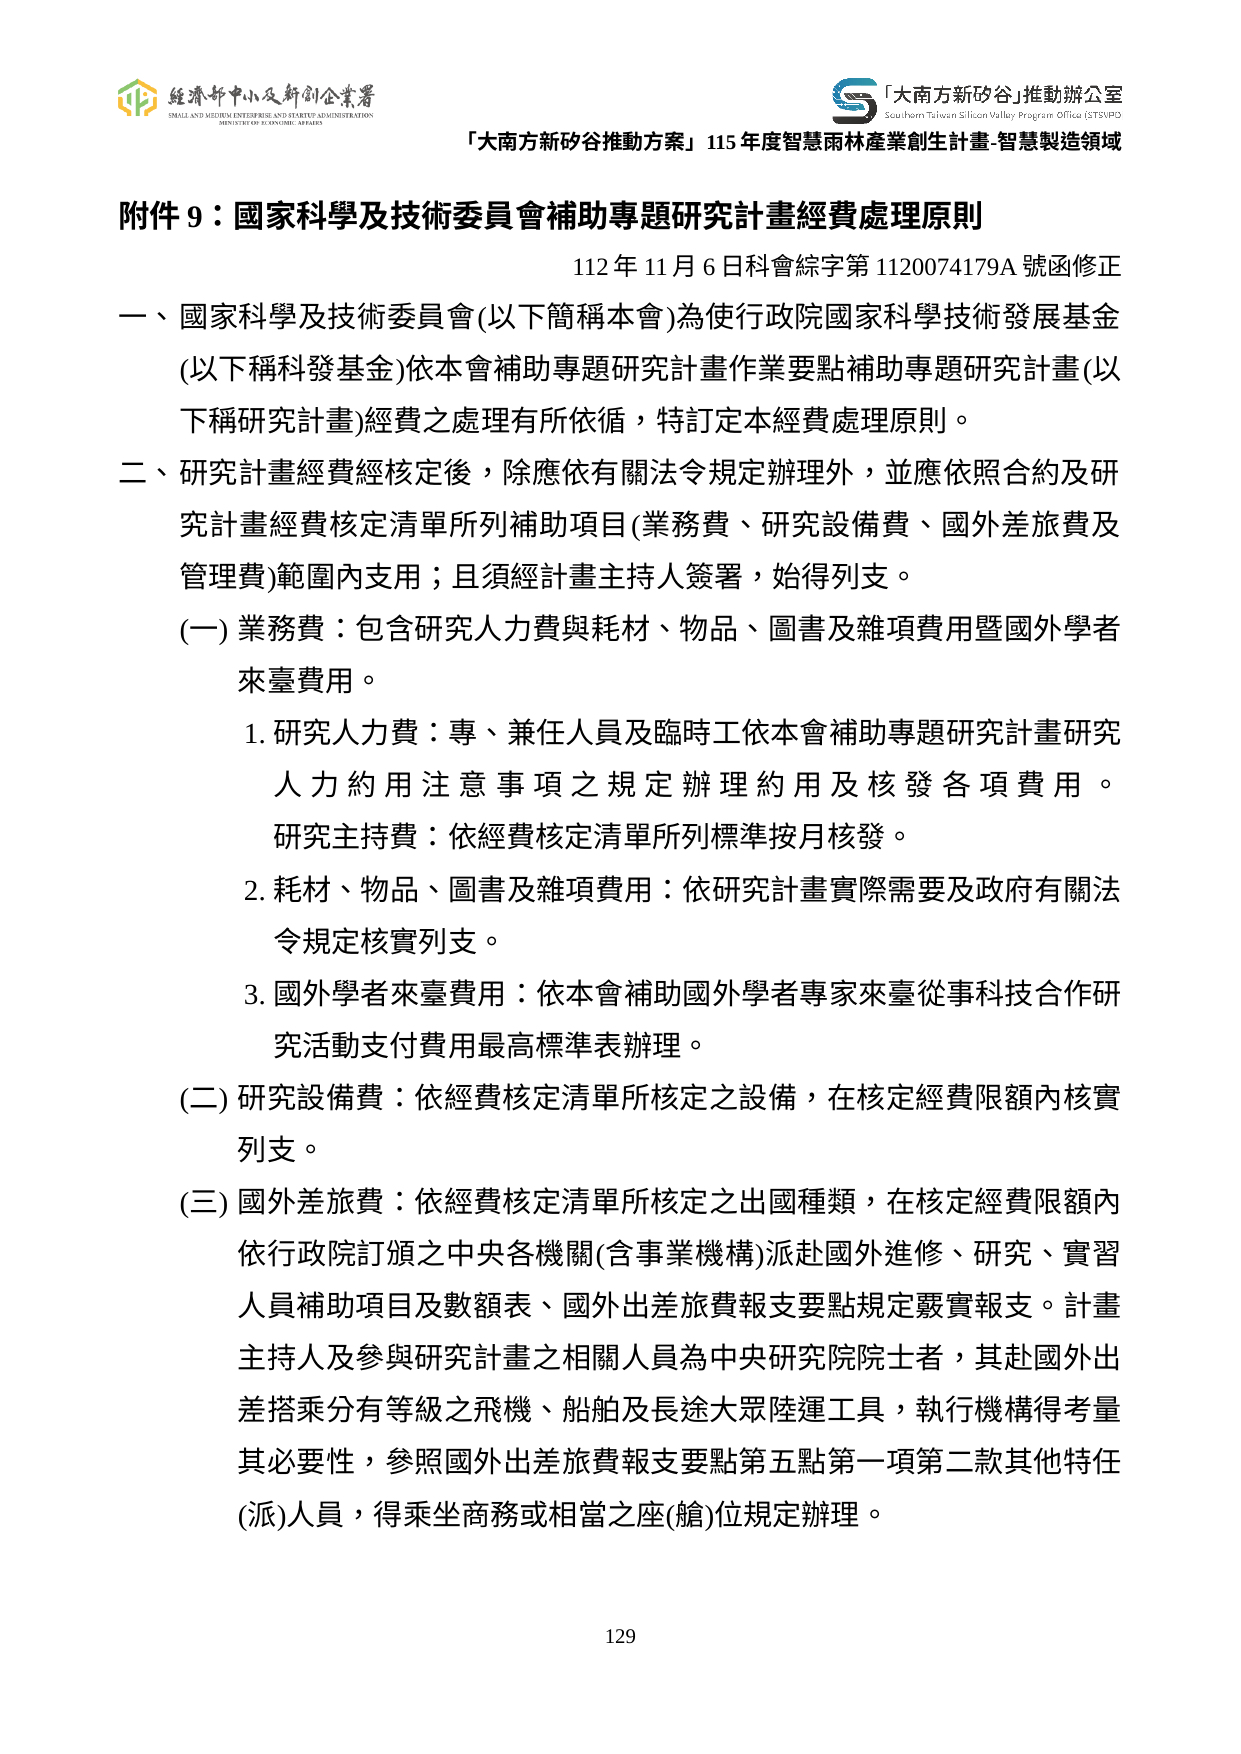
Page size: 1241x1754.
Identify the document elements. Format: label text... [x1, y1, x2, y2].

text 二、 研究計畫經費經核定後，除應依有關法令規定辦理外，並應依照合約及研究計畫經費核定清單所列補助項目(業務費、研究設備費、國外差旅費及管理費)範圍內支用；且須經計畫主持人簽署，始得列支。 [118, 442, 1122, 598]
text 1. 研究人力費：專、兼任人員及臨時工依本會補助專題研究計畫研究人力約用注意事項之規定辦理約用及核發各項費用。 研究主持費：依經費核定清單所列標準按月核發。 [244, 702, 1122, 858]
text 3. 國外學者來臺費用：依本會補助國外學者專家來臺從事科技合作研究活動支付費用最高標準表辦理。 [244, 962, 1122, 1067]
text 一、 國家科學及技術委員會(以下簡稱本會)為使行政院國家科學技術發展基金(以下稱科發基金)依本會補助專題研究計畫作業要點補助專題研究計畫(以下稱研究計畫)經費之處理有所依循，特訂定本經費處理原則。 [118, 285, 1122, 442]
text 112年11月6日科會綜字第1120074179A號函修正 [118, 250, 1122, 282]
text (三) 國外差旅費：依經費核定清單所核定之出國種類，在核定經費限額內依行政院訂頒之中央各機關(含事業機構)派赴國外進修、研究、實習人員補助項目及數額表、國外出差旅費報支要點規定覈實報支。計畫主持人及參與研究計畫之相關人員為中央研究院院士者，其赴國外出差搭乘分有等級之飛機、船舶及長途大眾陸運工具，執行機構得考量其必要性，參照國外出差旅費報支要點第五點第一項第二款其他特任(派)人員，得乘坐商務或相當之座(艙)位規定辦理。 [179, 1171, 1122, 1535]
subtitle 附件9：國家科學及技術委員會補助專題研究計畫經費處理原則 [118, 186, 1122, 238]
text (一) 業務費：包含研究人力費與耗材、物品、圖書及雜項費用暨國外學者來臺費用。 [179, 598, 1122, 702]
text (二) 研究設備費：依經費核定清單所核定之設備，在核定經費限額內核實列支。 [179, 1067, 1122, 1171]
text 2. 耗材、物品、圖書及雜項費用：依研究計畫實際需要及政府有關法令規定核實列支。 [244, 858, 1122, 962]
